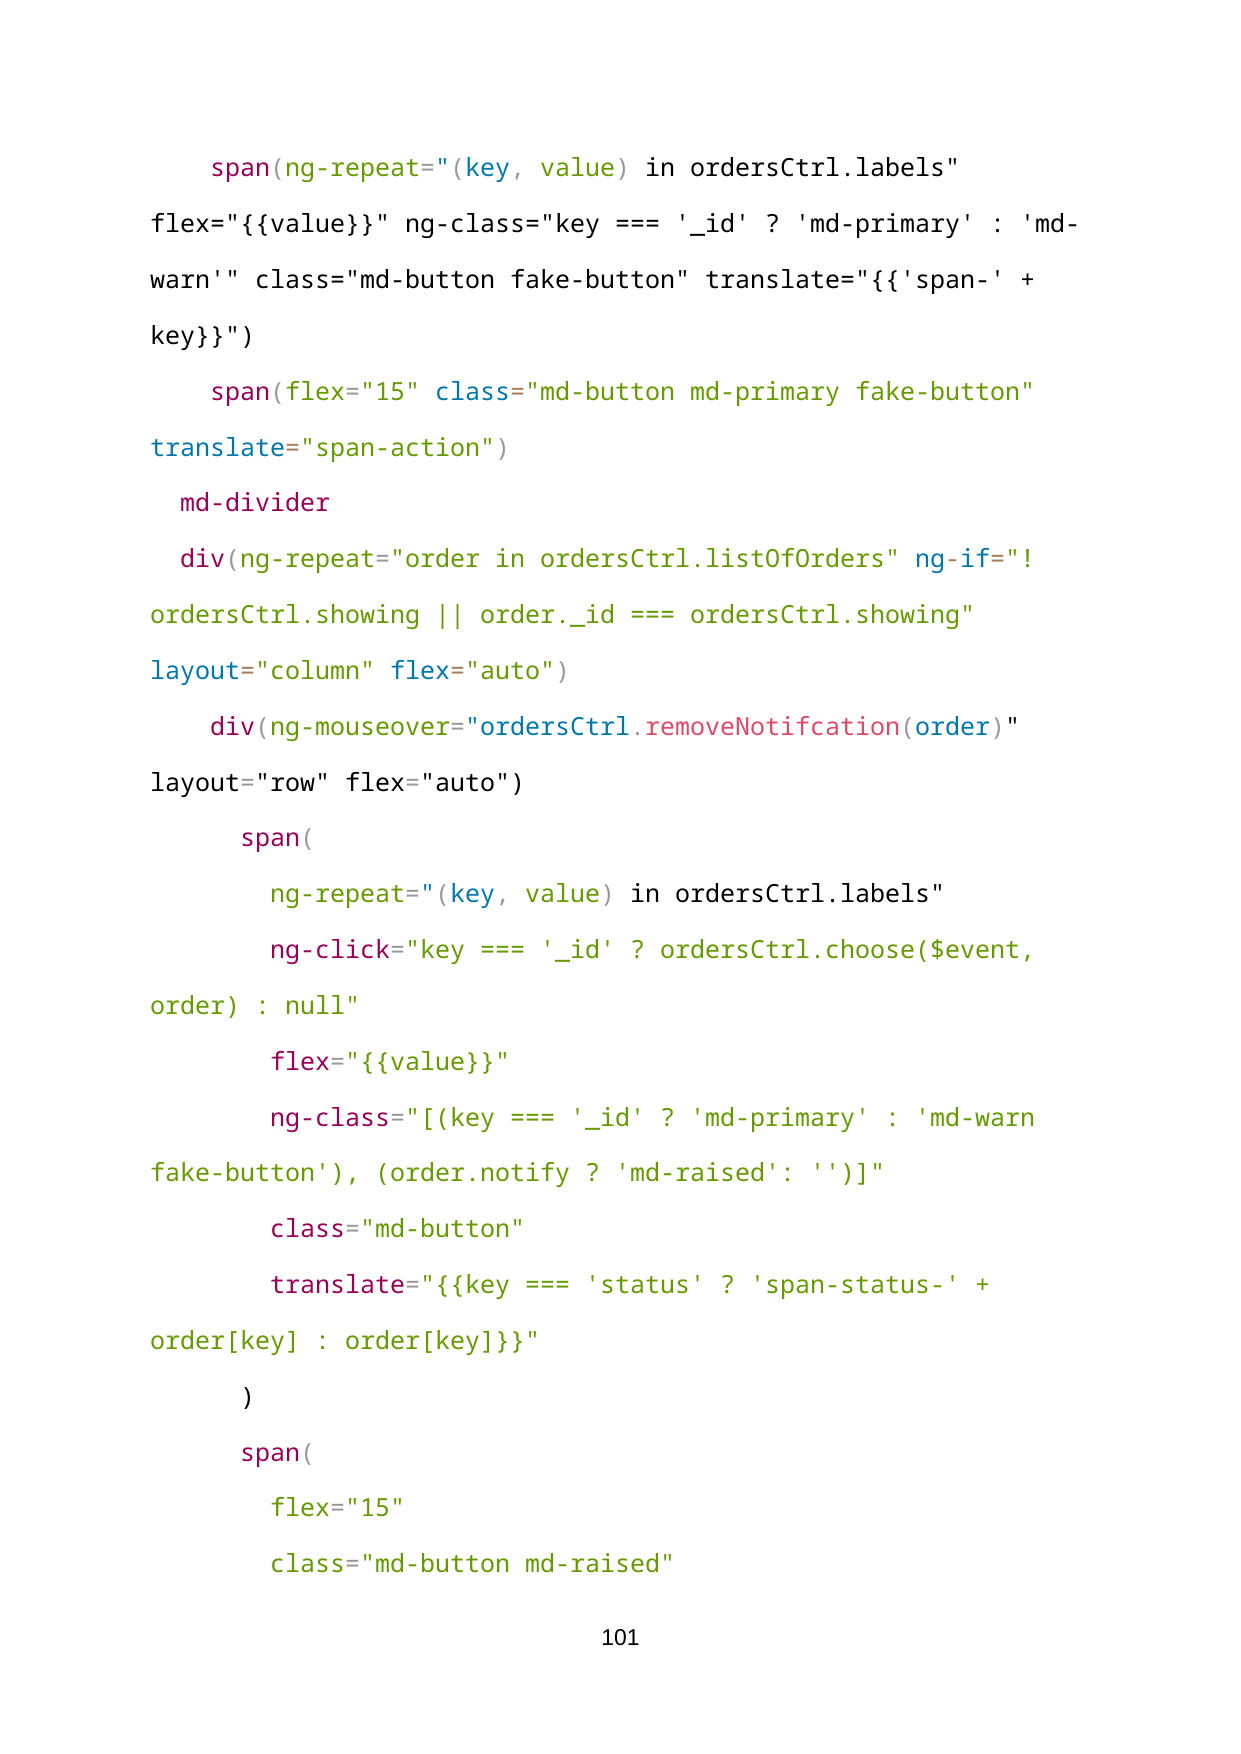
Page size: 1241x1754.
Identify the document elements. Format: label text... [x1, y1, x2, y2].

text span(ng-repeat="(key, value) in ordersCtrl.labels" flex="{{value}}" ng-class="key === '_id' ? 'md-primary' : 'md-warn'" class="md-button fake-button" translate="{{'span-' + key}}") span(flex="15" class="md-button md-primary fake-button" translate="span-action") md-divider div(ng-repeat="order in ordersCtrl.listOfOrders" ng-if="!ordersCtrl.showing || order._id === ordersCtrl.showing" layout="column" flex="auto") div(ng-mouseover="ordersCtrl.removeNotifcation(order)" layout="row" flex="auto") span( ng-repeat="(key, value) in ordersCtrl.labels" ng-click="key === '_id' ? ordersCtrl.choose($event, order) : null" flex="{{value}}" ng-class="[(key === '_id' ? 'md-primary' : 'md-warn fake-button'), (order.notify ? 'md-raised': '')]" class="md-button" translate="{{key === 'status' ? 'span-status-' + order[key] : order[key]}}" ) span( flex="15" class="md-button md-raised" [150, 150, 1091, 1580]
